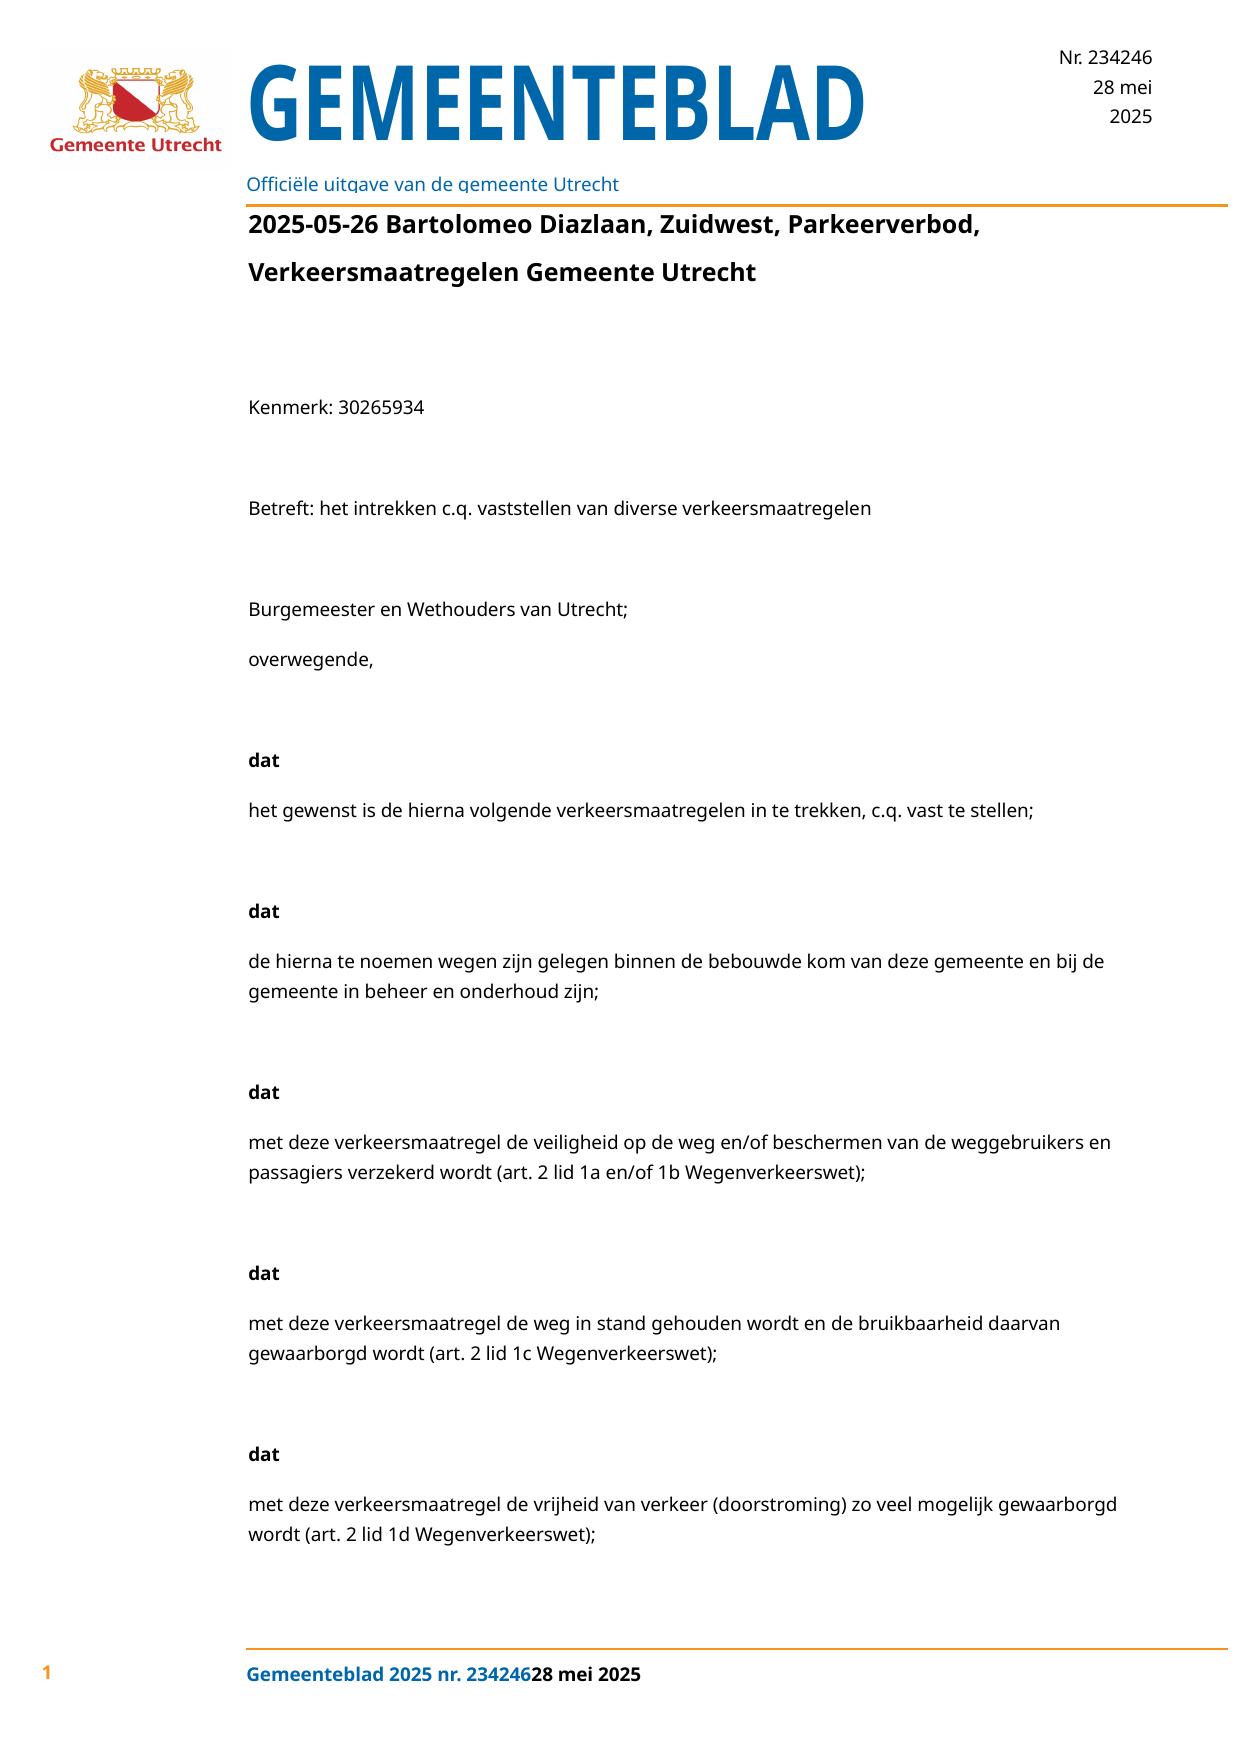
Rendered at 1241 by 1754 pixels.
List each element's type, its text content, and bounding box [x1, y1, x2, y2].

text dat [248, 1441, 1152, 1466]
text dat [248, 1260, 1152, 1286]
text dat [248, 747, 1152, 773]
text Kenmerk: 30265934 [248, 394, 1152, 420]
text Burgemeester en Wethouders van Utrecht; [248, 596, 1152, 621]
picture [41, 47, 231, 172]
text overwegende, [248, 646, 1152, 672]
text met deze verkeersmaatregel de weg in stand gehouden wordt en de bruikbaarheid daarvan gewaarborgd wordt (art. 2 lid 1c Wegenverkeerswet); [248, 1310, 1152, 1366]
text dat [248, 1079, 1152, 1105]
text dat [248, 898, 1152, 924]
text Betreft: het intrekken c.q. vaststellen van diverse verkeersmaatregelen [248, 495, 1152, 521]
text met deze verkeersmaatregel de vrijheid van verkeer (doorstroming) zo veel mogelijk gewaarborgd wordt (art. 2 lid 1d Wegenverkeerswet); [248, 1491, 1152, 1546]
text het gewenst is de hierna volgende verkeersmaatregelen in te trekken, c.q. vast te stellen; [248, 797, 1152, 823]
text 2025-05-26 Bartolomeo Diazlaan, Zuidwest, Parkeerverbod, Verkeersmaatregelen Gemeente Utrecht [248, 207, 1152, 288]
text met deze verkeersmaatregel de veiligheid op de weg en/of beschermen van de weggebruikers en passagiers verzekerd wordt (art. 2 lid 1a en/of 1b Wegenverkeerswet); [248, 1129, 1152, 1185]
text de hierna te noemen wegen zijn gelegen binnen de bebouwde kom van deze gemeente en bij de gemeente in beheer en onderhoud zijn; [248, 949, 1152, 1004]
